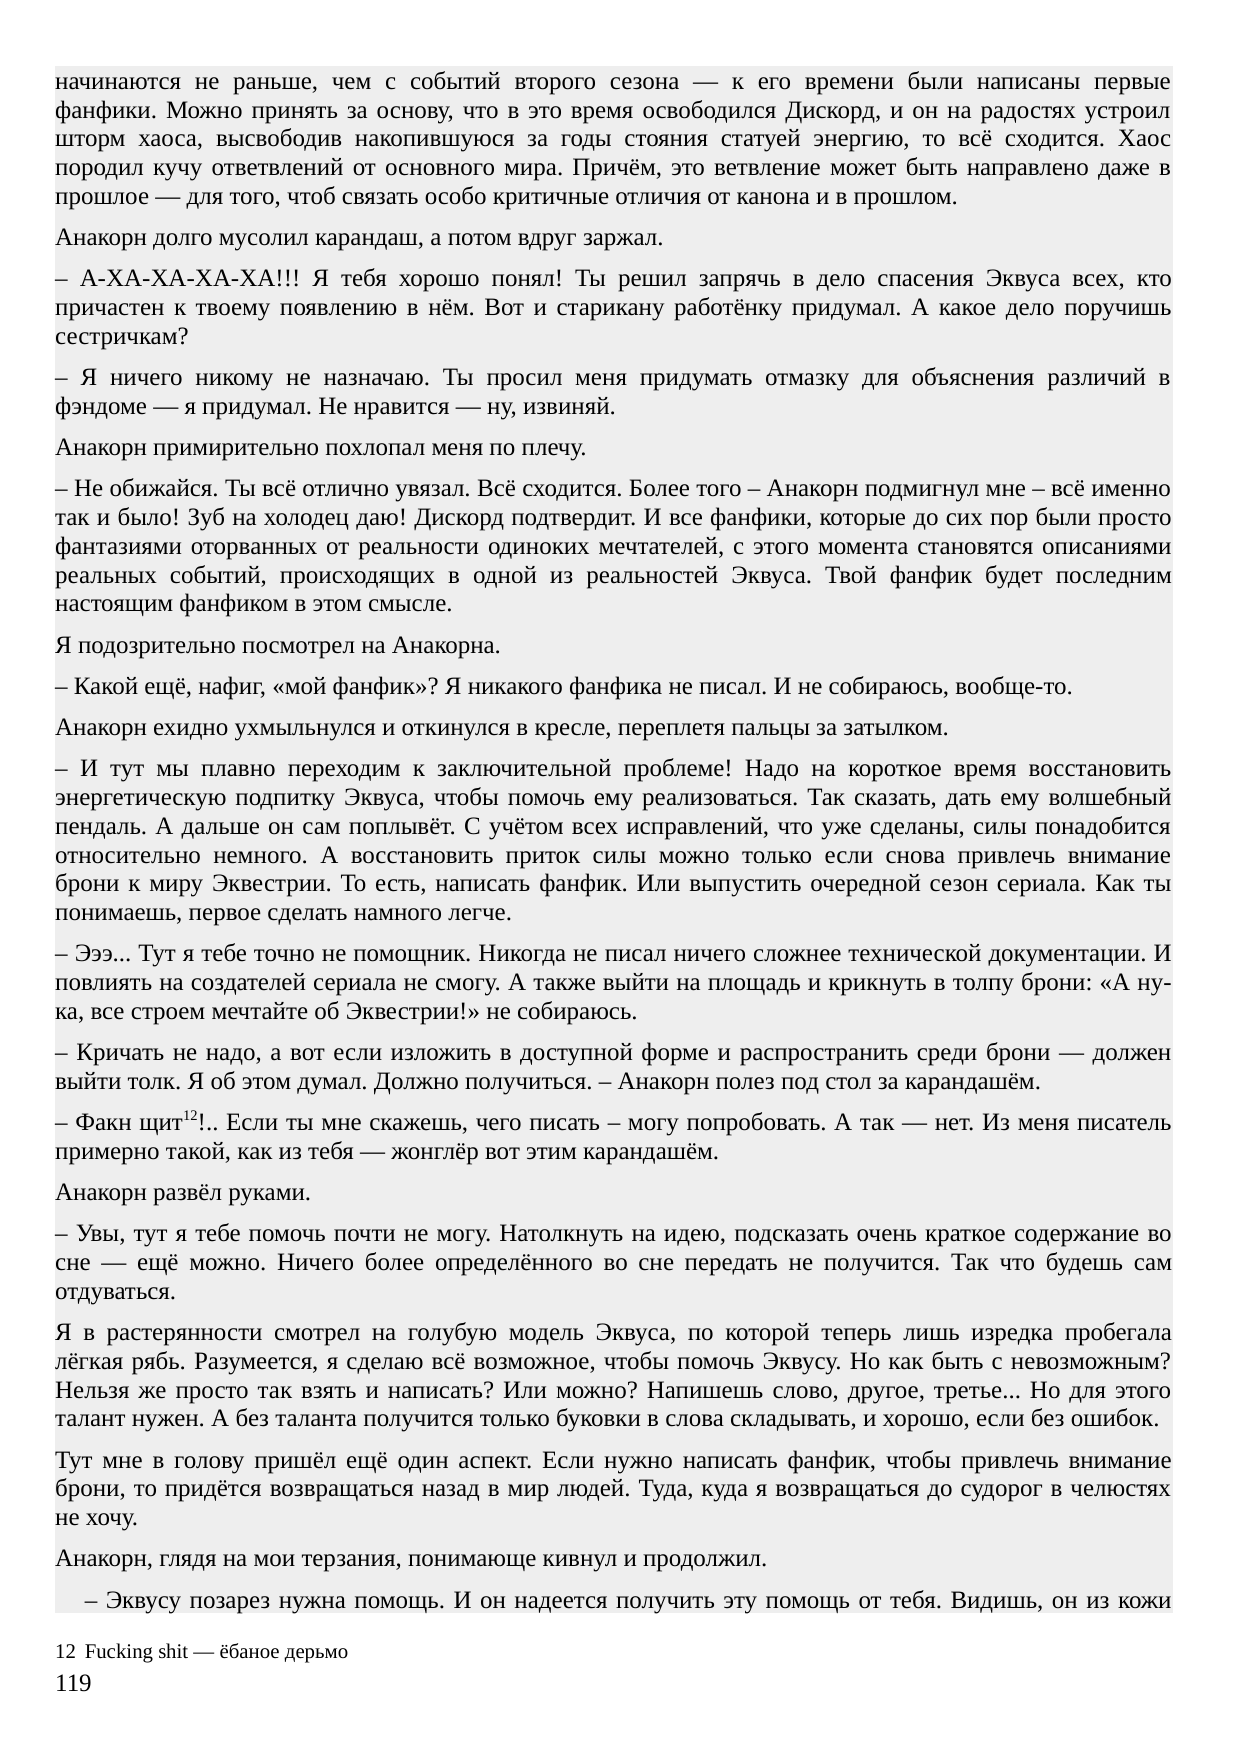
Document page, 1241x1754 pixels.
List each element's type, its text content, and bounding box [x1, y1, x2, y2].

text – И тут мы плавно переходим к заключительной проблеме! Надо на короткое время восстановить энергетическую подпитку Эквуса, чтобы помочь ему реализоваться. Так сказать, дать ему волшебный пендаль. А дальше он сам поплывёт. С учётом всех исправлений, что уже сделаны, силы понадобится относительно немного. А восстановить приток силы можно только если снова привлечь внимание брони к миру Эквестрии. То есть, написать фанфик. Или выпустить очередной сезон сериала. Как ты понимаешь, первое сделать намного легче. [55, 753, 1173, 926]
text Я в растерянности смотрел на голубую модель Эквуса, по которой теперь лишь изредка пробегала лёгкая рябь. Разумеется, я сделаю всё возможное, чтобы помочь Эквусу. Но как быть с невозможным? Нельзя же просто так взять и написать? Или можно? Напишешь слово, другое, третье... Но для этого талант нужен. А без таланта получится только буковки в слова складывать, и хорошо, если без ошибок. [55, 1317, 1173, 1432]
text – Я ничего никому не назначаю. Ты просил меня придумать отмазку для объяснения различий в фэндоме — я придумал. Не нравится — ну, извиняй. [55, 362, 1173, 420]
text Анакорн ехидно ухмыльнулся и откинулся в кресле, переплетя пальцы за затылком. [55, 712, 1173, 741]
text начинаются не раньше, чем с событий второго сезона — к его времени были написаны первые фанфики. Можно принять за основу, что в это время освободился Дискорд, и он на радостях устроил шторм хаоса, высвободив накопившуюся за годы стояния статуей энергию, то всё сходится. Хаос породил кучу ответвлений от основного мира. Причём, это ветвление может быть направлено даже в прошлое — для того, чтоб связать особо критичные отличия от канона и в прошлом. [55, 66, 1173, 210]
text – Эквусу позарез нужна помощь. И он надеется получить эту помощь от тебя. Видишь, он из кожи [55, 1585, 1173, 1613]
text – Факн щит!.. Если ты мне скажешь, чего писать – могу попробовать. А так — нет. Из меня писатель примерно такой, как из тебя — жонглёр вот этим карандашём. [55, 1107, 1173, 1165]
text Я подозрительно посмотрел на Анакорна. [55, 630, 1173, 658]
text – Не обижайся. Ты всё отлично увязал. Всё сходится. Более того – Анакорн подмигнул мне – всё именно так и было! Зуб на холодец даю! Дискорд подтвердит. И все фанфики, которые до сих пор были просто фантазиями оторванных от реальности одиноких мечтателей, с этого момента становятся описаниями реальных событий, происходящих в одной из реальностей Эквуса. Твой фанфик будет последним настоящим фанфиком в этом смысле. [55, 473, 1173, 617]
text – Эээ... Тут я тебе точно не помощник. Никогда не писал ничего сложнее технической документации. И повлиять на создателей сериала не смогу. А также выйти на площадь и крикнуть в толпу брони: «А ну-ка, все строем мечтайте об Эквестрии!» не собираюсь. [55, 938, 1173, 1025]
text – Кричать не надо, а вот если изложить в доступной форме и распространить среди брони — должен выйти толк. Я об этом думал. Должно получиться. – Анакорн полез под стол за карандашём. [55, 1037, 1173, 1095]
text – Какой ещё, нафиг, «мой фанфик»? Я никакого фанфика не писал. И не собираюсь, вообще-то. [55, 671, 1173, 700]
text Анакорн, глядя на мои терзания, понимающе кивнул и продолжил. [55, 1543, 1173, 1572]
text Fucking shit — ёбаное дерьмо [55, 1639, 1173, 1663]
text Анакорн развёл руками. [55, 1177, 1173, 1206]
text Анакорн долго мусолил карандаш, а потом вдруг заржал. [55, 222, 1173, 251]
text – А-ХА-ХА-ХА-ХА!!! Я тебя хорошо понял! Ты решил запрячь в дело спасения Эквуса всех, кто причастен к твоему появлению в нём. Вот и старикану работёнку придумал. А какое дело поручишь сестричкам? [55, 263, 1173, 350]
text Анакорн примирительно похлопал меня по плечу. [55, 432, 1173, 461]
text Тут мне в голову пришёл ещё один аспект. Если нужно написать фанфик, чтобы привлечь внимание брони, то придётся возвращаться назад в мир людей. Туда, куда я возвращаться до судорог в челюстях не хочу. [55, 1445, 1173, 1531]
text – Увы, тут я тебе помочь почти не могу. Натолкнуть на идею, подсказать очень краткое содержание во сне — ещё можно. Ничего более определённого во сне передать не получится. Так что будешь сам отдуваться. [55, 1218, 1173, 1305]
